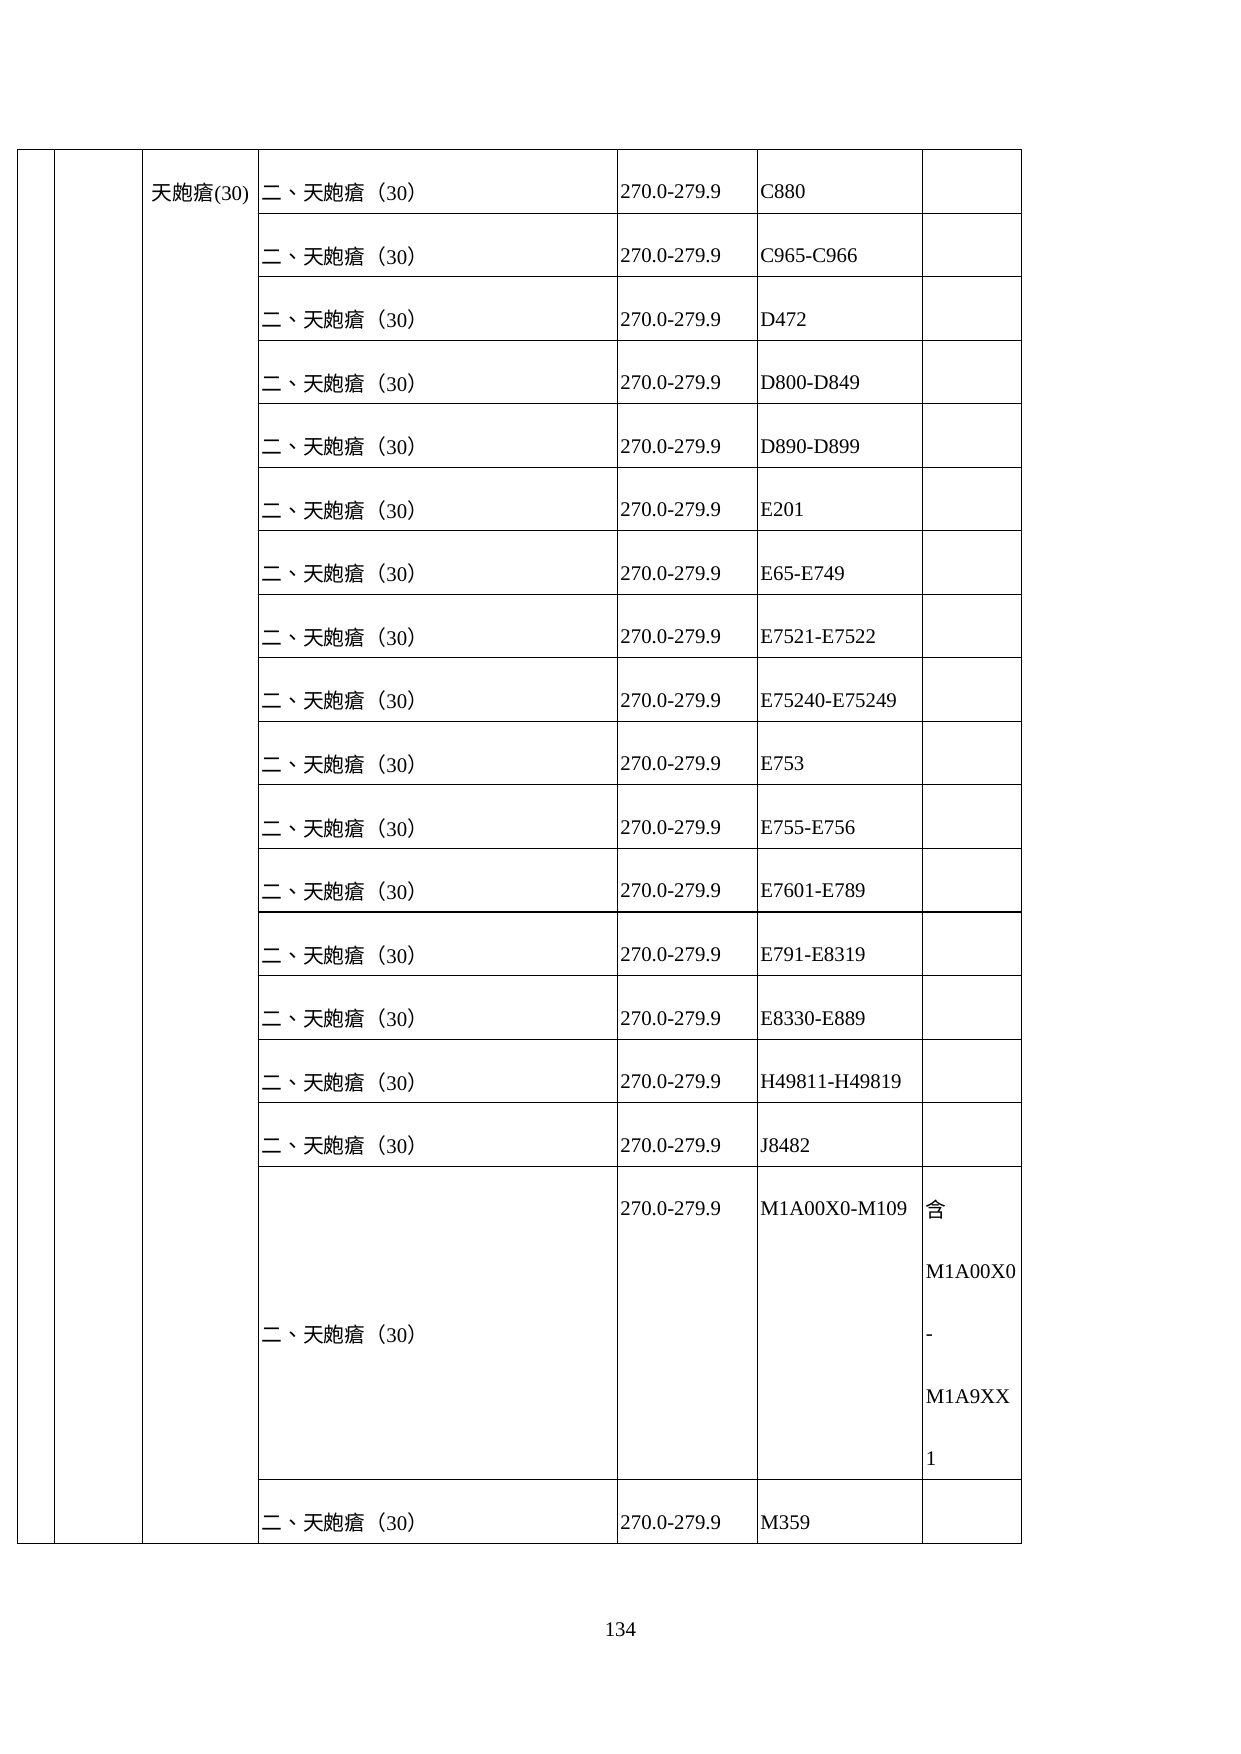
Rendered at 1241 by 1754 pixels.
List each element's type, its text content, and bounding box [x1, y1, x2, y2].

table_cell E65-E749 [758, 531, 922, 594]
table_cell 二、天皰瘡（30） [259, 404, 617, 467]
table_cell 二、天皰瘡（30） [259, 468, 617, 530]
table_cell [923, 341, 1021, 403]
table_cell 二、天皰瘡（30） [259, 341, 617, 403]
table_cell 二、天皰瘡（30） [259, 976, 617, 1038]
table_cell [923, 404, 1021, 467]
table_cell [923, 150, 1021, 212]
table_cell 二、天皰瘡（30） [259, 722, 617, 784]
table_cell E755-E756 [758, 785, 922, 848]
table_cell 270.0-279.9 [618, 595, 757, 657]
table_cell 270.0-279.9 [618, 341, 757, 403]
table_cell [55, 150, 142, 1543]
table_cell 二、天皰瘡（30） [259, 658, 617, 721]
table_cell 270.0-279.9 [618, 1167, 757, 1479]
table_cell [923, 1103, 1021, 1166]
table_cell 二、天皰瘡（30） [259, 277, 617, 339]
table_cell D890-D899 [758, 404, 922, 467]
table_cell [923, 658, 1021, 721]
table_cell [923, 976, 1021, 1038]
table_cell 270.0-279.9 [618, 150, 757, 212]
table_cell 二、天皰瘡（30） [259, 1167, 617, 1479]
table_cell 270.0-279.9 [618, 531, 757, 594]
table_cell M359 [758, 1480, 922, 1543]
table_cell J8482 [758, 1103, 922, 1166]
table_cell 270.0-279.9 [618, 785, 757, 848]
table_cell 270.0-279.9 [618, 1103, 757, 1166]
table_cell E201 [758, 468, 922, 530]
table_cell 270.0-279.9 [618, 277, 757, 339]
table_cell 二、天皰瘡（30） [259, 1040, 617, 1102]
table_cell 天皰瘡(30) [143, 150, 258, 1543]
table_cell 270.0-279.9 [618, 722, 757, 784]
table_cell [923, 531, 1021, 594]
table_cell 270.0-279.9 [618, 849, 757, 911]
table_cell [923, 913, 1021, 975]
table_cell 270.0-279.9 [618, 913, 757, 975]
table_cell [923, 722, 1021, 784]
table_cell [923, 277, 1021, 339]
table_cell E7601-E789 [758, 849, 922, 911]
table_cell D472 [758, 277, 922, 339]
table_cell [923, 785, 1021, 848]
table_cell [923, 595, 1021, 657]
table_cell C965-C966 [758, 214, 922, 276]
table_cell 二、天皰瘡（30） [259, 1480, 617, 1543]
table_cell 含M1A00X0-M1A9XX1 [923, 1167, 1021, 1479]
table_cell E7521-E7522 [758, 595, 922, 657]
table_cell 二、天皰瘡（30） [259, 150, 617, 212]
table_cell 二、天皰瘡（30） [259, 214, 617, 276]
table_cell 二、天皰瘡（30） [259, 785, 617, 848]
table_cell M1A00X0-M109 [758, 1167, 922, 1479]
table_cell 270.0-279.9 [618, 976, 757, 1038]
table_cell 二、天皰瘡（30） [259, 913, 617, 975]
table_cell 二、天皰瘡（30） [259, 595, 617, 657]
table_cell E75240-E75249 [758, 658, 922, 721]
table_cell D800-D849 [758, 341, 922, 403]
table_cell 270.0-279.9 [618, 1040, 757, 1102]
table_cell [18, 150, 54, 1543]
table_cell 270.0-279.9 [618, 658, 757, 721]
table_cell [923, 214, 1021, 276]
table_cell 二、天皰瘡（30） [259, 1103, 617, 1166]
table_cell E8330-E889 [758, 976, 922, 1038]
table_cell 270.0-279.9 [618, 404, 757, 467]
table_cell 二、天皰瘡（30） [259, 531, 617, 594]
table_cell [923, 1480, 1021, 1543]
table_cell [923, 468, 1021, 530]
table_cell 270.0-279.9 [618, 214, 757, 276]
table_cell 270.0-279.9 [618, 1480, 757, 1543]
table_cell 二、天皰瘡（30） [259, 849, 617, 911]
table_cell 270.0-279.9 [618, 468, 757, 530]
table_cell E753 [758, 722, 922, 784]
table_cell [923, 849, 1021, 911]
table_cell E791-E8319 [758, 913, 922, 975]
table_cell C880 [758, 150, 922, 212]
table_cell H49811-H49819 [758, 1040, 922, 1102]
table_cell [923, 1040, 1021, 1102]
